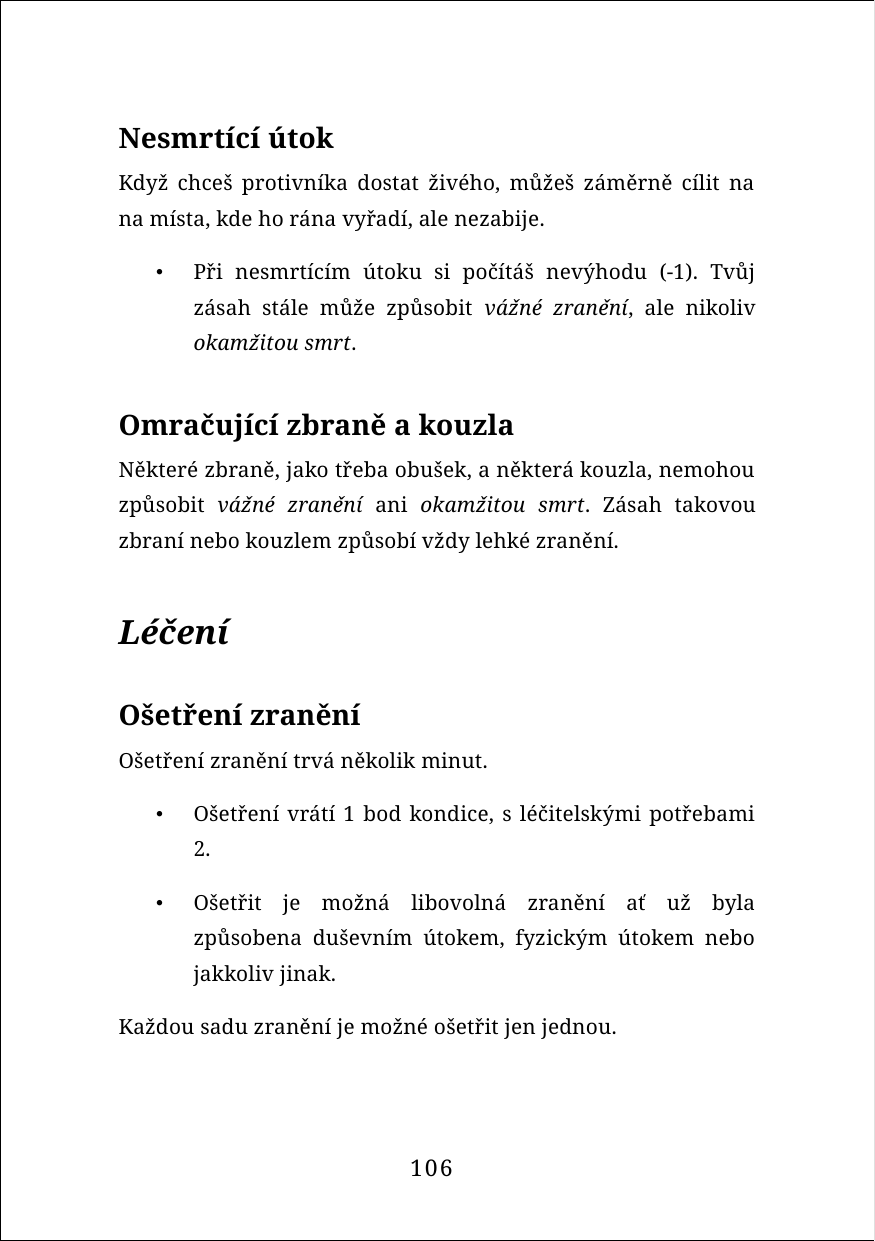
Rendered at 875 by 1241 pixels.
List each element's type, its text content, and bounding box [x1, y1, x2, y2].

list Při nesmrtícím útoku si počítáš nevýhodu (-1). Tvůj zásah stále může způsobit vážné zranění, ale nikoliv okamžitou smrt. [156, 257, 756, 357]
text Ošetření zranění trvá několik minut. [118, 746, 756, 774]
text Když chceš protivníka dostat živého, můžeš záměrně cílit na na místa, kde ho rána vyřadí, ale nezabije. [118, 168, 756, 232]
text Každou sadu zranění je možné ošetřit jen jednou. [118, 1012, 756, 1041]
list Ošetřit je možná libovolná zranění ať už byla způsobena duševním útokem, fyzickým útokem nebo jakkoliv jinak. [156, 888, 756, 987]
list Ošetření vrátí 1 bod kondice, s léčitelskými potřebami 2. [156, 799, 756, 863]
subtitle Ošetření zranění [118, 696, 756, 734]
subtitle Léčení [118, 609, 756, 654]
subtitle Omračující zbraně a kouzla [118, 405, 756, 443]
subtitle Nesmrtící útok [118, 118, 756, 157]
text Některé zbraně, jako třeba obušek, a některá kouzla, nemohou způsobit vážné zranění ani okamžitou smrt. Zásah takovou zbraní nebo kouzlem způsobí vždy lehké zranění. [118, 455, 756, 554]
